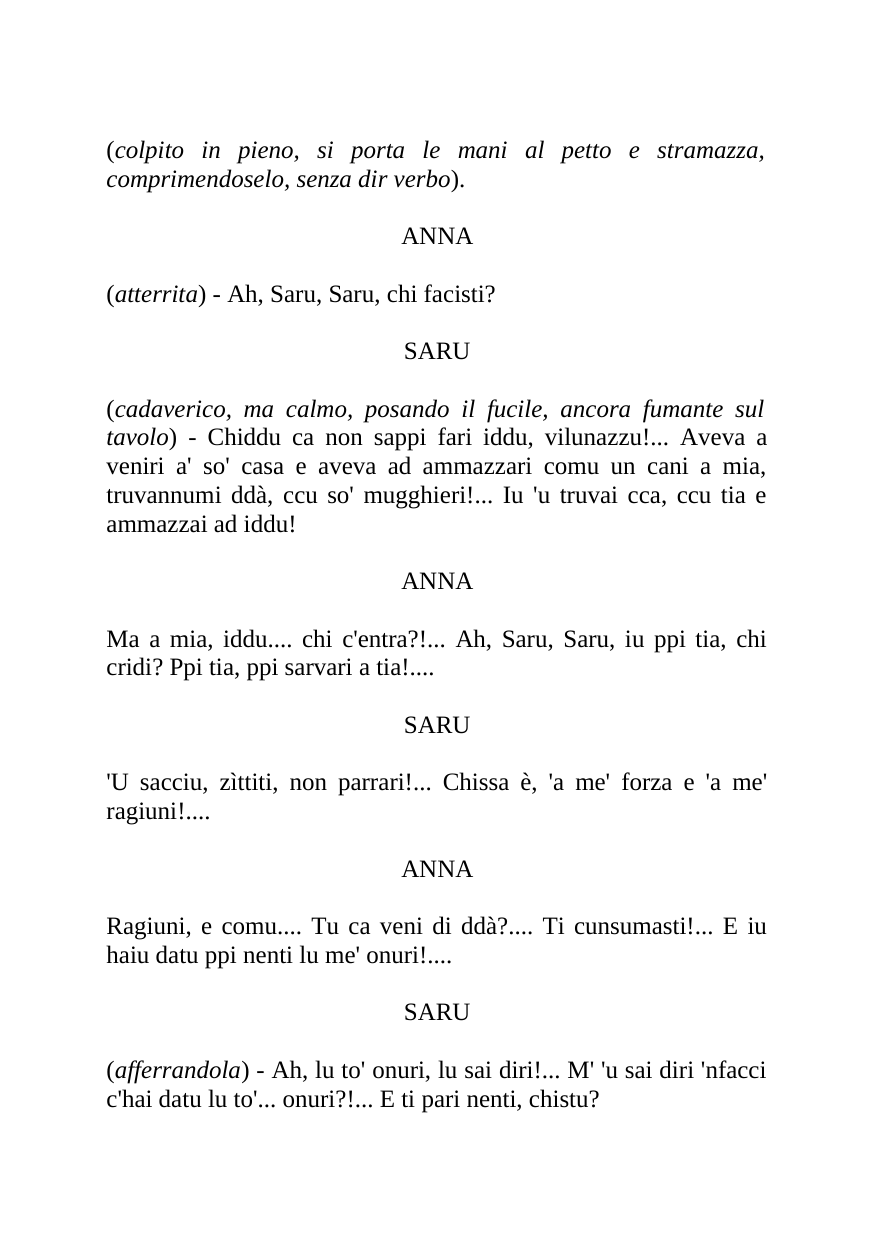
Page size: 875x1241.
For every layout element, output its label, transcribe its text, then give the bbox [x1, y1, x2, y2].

text Ma a mia, iddu.... chi c'entra?!... Ah, Saru, Saru, iu ppi tia, chi cridi? Ppi tia, ppi sarvari a tia!.... [106, 624, 768, 681]
text SARU [106, 336, 768, 365]
text SARU [106, 997, 768, 1026]
text (afferrandola) - Ah, lu to' onuri, lu sai diri!... M' 'u sai diri 'nfacci c'hai datu lu to'... onuri?!... E ti pari nenti, chistu? [106, 1055, 768, 1112]
text ANNA [106, 566, 768, 595]
text SARU [106, 710, 768, 739]
text (cadaverico, ma calmo, posando il fucile, ancora fumante sul tavolo) - Chiddu ca non sappi fari iddu, vilunazzu!... Aveva a veniri a' so' casa e aveva ad ammazzari comu un cani a mia, truvannumi ddà, ccu so' mugghieri!... Iu 'u truvai cca, ccu tia e ammazzai ad iddu! [106, 394, 768, 537]
text (colpito in pieno, si porta le mani al petto e stramazza, comprimendoselo, senza dir verbo). [106, 135, 768, 192]
text (atterrita) - Ah, Saru, Saru, chi facisti? [106, 279, 768, 307]
text Ragiuni, e comu.... Tu ca veni di ddà?.... Ti cunsumasti!... E iu haiu datu ppi nenti lu me' onuri!.... [106, 911, 768, 969]
text ANNA [106, 221, 768, 250]
text ANNA [106, 854, 768, 882]
text 'U sacciu, zìttiti, non parrari!... Chissa è, 'a me' forza e 'a me' ragiuni!.... [106, 767, 768, 825]
